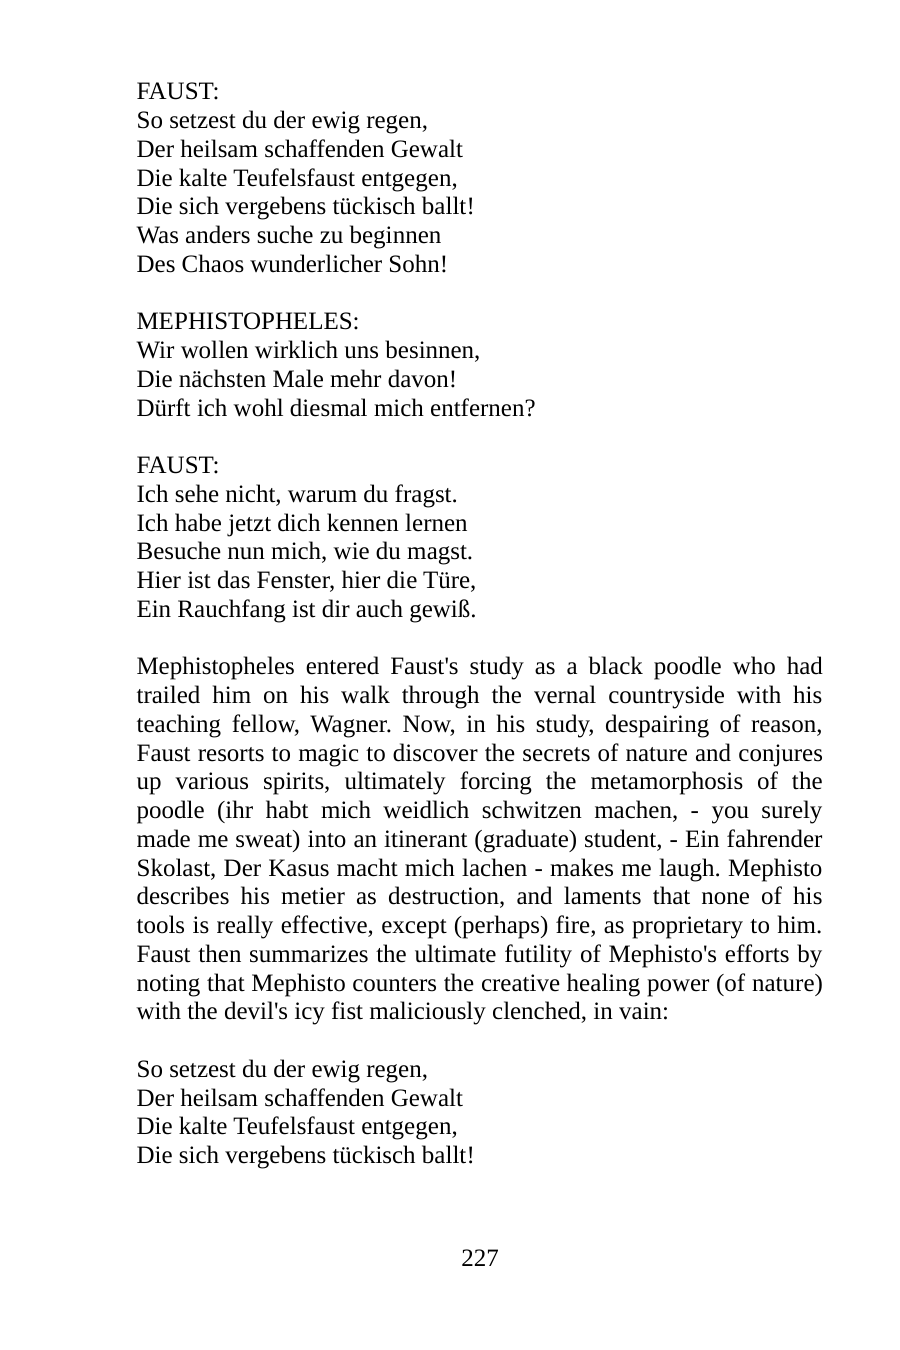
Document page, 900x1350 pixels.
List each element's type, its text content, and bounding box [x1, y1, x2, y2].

text Mephistopheles entered Faust's study as a black poodle who had trailed him on his walk through the vernal countryside with his teaching fellow, Wagner. Now, in his study, despairing of reason, Faust resorts to magic to discover the secrets of nature and conjures up various spirits, ultimately forcing the metamorphosis of the poodle (ihr habt mich weidlich schwitzen machen, - you surely made me sweat) into an itinerant (graduate) student, - Ein fahrender Skolast, Der Kasus macht mich lachen - makes me laugh. Mephisto describes his metier as destruction, and laments that none of his tools is really effective, except (perhaps) fire, as proprietary to him. Faust then summarizes the ultimate futility of Mephisto's efforts by noting that Mephisto counters the creative healing power (of nature) with the devil's icy fist maliciously clenched, in vain: [136, 651, 823, 1025]
text Dürft ich wohl diesmal mich entfernen? [136, 393, 823, 421]
text Besuche nun mich, wie du magst. [136, 536, 823, 565]
text Wir wollen wirklich uns besinnen, [136, 335, 823, 364]
text FAUST: [136, 76, 823, 105]
text So setzest du der ewig regen, [136, 1054, 823, 1083]
text Die kalte Teufelsfaust entgegen, [136, 1111, 823, 1140]
text Die sich vergebens tückisch ballt! [136, 1140, 823, 1169]
text Was anders suche zu beginnen [136, 220, 823, 249]
text Ich habe jetzt dich kennen lernen [136, 508, 823, 536]
text Der heilsam schaffenden Gewalt [136, 1083, 823, 1111]
text Die kalte Teufelsfaust entgegen, [136, 163, 823, 191]
text Hier ist das Fenster, hier die Türe, [136, 565, 823, 594]
text Ein Rauchfang ist dir auch gewiß. [136, 594, 823, 623]
text So setzest du der ewig regen, [136, 105, 823, 134]
text FAUST: [136, 450, 823, 479]
text Die nächsten Male mehr davon! [136, 364, 823, 393]
text MEPHISTOPHELES: [136, 306, 823, 335]
text Des Chaos wunderlicher Sohn! [136, 249, 823, 278]
text Ich sehe nicht, warum du fragst. [136, 479, 823, 508]
text Der heilsam schaffenden Gewalt [136, 134, 823, 163]
text Die sich vergebens tückisch ballt! [136, 191, 823, 220]
